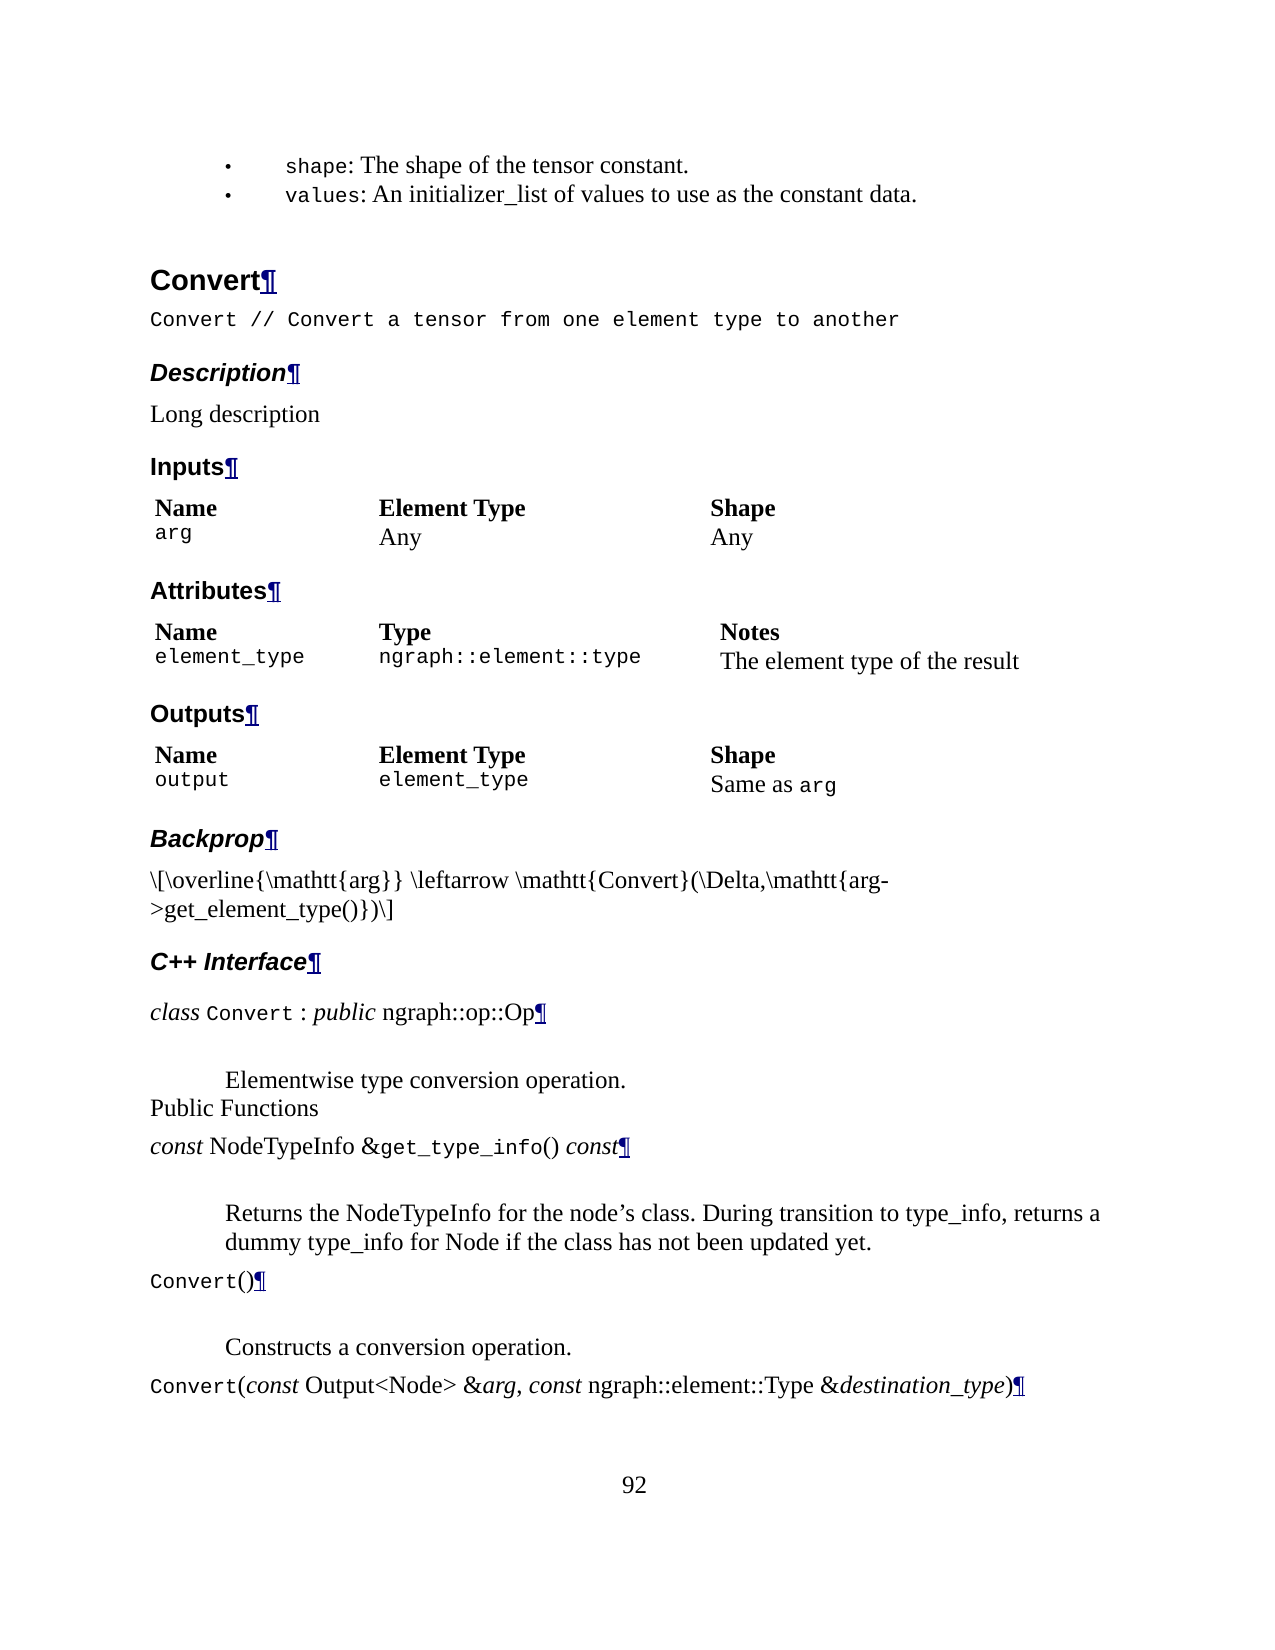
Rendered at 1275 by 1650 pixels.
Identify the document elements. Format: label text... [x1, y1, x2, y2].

subtitle Inputs¶ [150, 452, 1125, 481]
table_cell element_type [150, 646, 374, 674]
subtitle Convert¶ [150, 263, 1125, 296]
table_cell element_type [374, 769, 706, 799]
text Long description [150, 399, 1125, 427]
table_header Name [150, 741, 374, 769]
table_header Element Type [374, 494, 706, 522]
table_header Element Type [374, 741, 706, 769]
table_cell ngraph::element::type [374, 646, 715, 674]
text Convert(const Output<Node> &arg, const ngraph::element::Type &destination_type)¶ [150, 1370, 1125, 1428]
text Public Functions [150, 1093, 1125, 1122]
subtitle Description¶ [150, 358, 1125, 386]
subtitle Attributes¶ [150, 576, 1125, 604]
text class Convert : public ngraph::op::Op¶ [150, 997, 1125, 1056]
table_header Notes [715, 617, 1125, 646]
text Returns the NodeTypeInfo for the node’s class. During transition to type_info, returns a dummy type_info for Node if the class has not been updated yet. [225, 1198, 1125, 1256]
table_cell arg [150, 522, 374, 551]
table_header Shape [706, 741, 1125, 769]
text Convert // Convert a tensor from one element type to another [150, 309, 1125, 333]
table_cell The element type of the result [715, 646, 1125, 674]
table_header Type [374, 617, 715, 646]
table_cell Any [706, 522, 1125, 551]
subtitle C++ Interface¶ [150, 947, 1125, 976]
text const NodeTypeInfo &get_type_info() const¶ [150, 1131, 1125, 1189]
table_cell Any [374, 522, 706, 551]
table_cell output [150, 769, 374, 799]
text \[\overline{\mathtt{arg}} \leftarrow \mathtt{Convert}(\Delta,\mathtt{arg->get_element_type()})\] [150, 865, 1125, 922]
table_header Name [150, 494, 374, 522]
subtitle Outputs¶ [150, 699, 1125, 728]
text Elementwise type conversion operation. [225, 1065, 1125, 1093]
text Convert()¶ [150, 1265, 1125, 1323]
table_cell Same as arg [706, 769, 1125, 799]
list shape: The shape of the tensor constant. [225, 150, 1125, 179]
list values: An initializer_list of values to use as the constant data. [225, 179, 1125, 209]
table_header Shape [706, 494, 1125, 522]
table_header Name [150, 617, 374, 646]
subtitle Backprop¶ [150, 824, 1125, 852]
text Constructs a conversion operation. [225, 1332, 1125, 1361]
